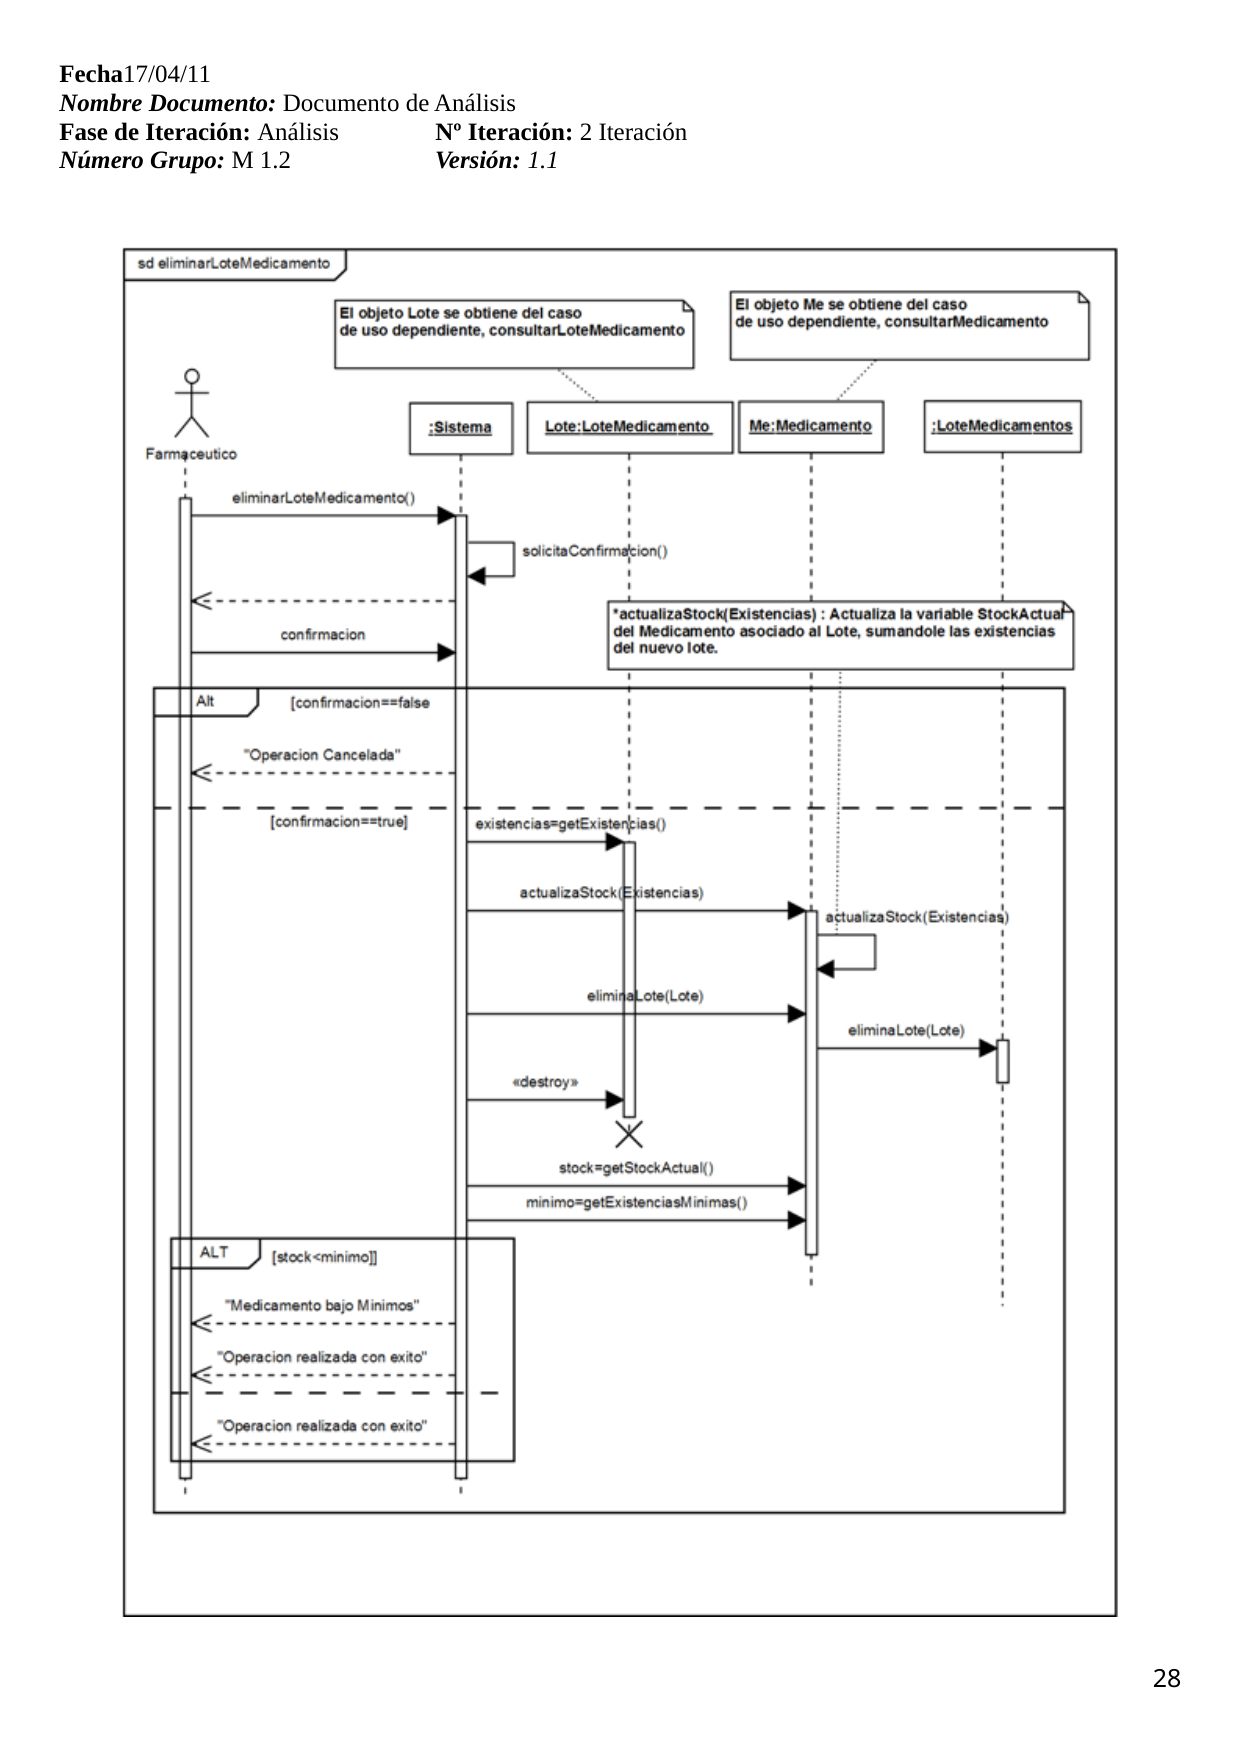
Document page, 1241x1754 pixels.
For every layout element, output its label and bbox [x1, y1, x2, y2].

picture [122, 247, 1118, 1617]
